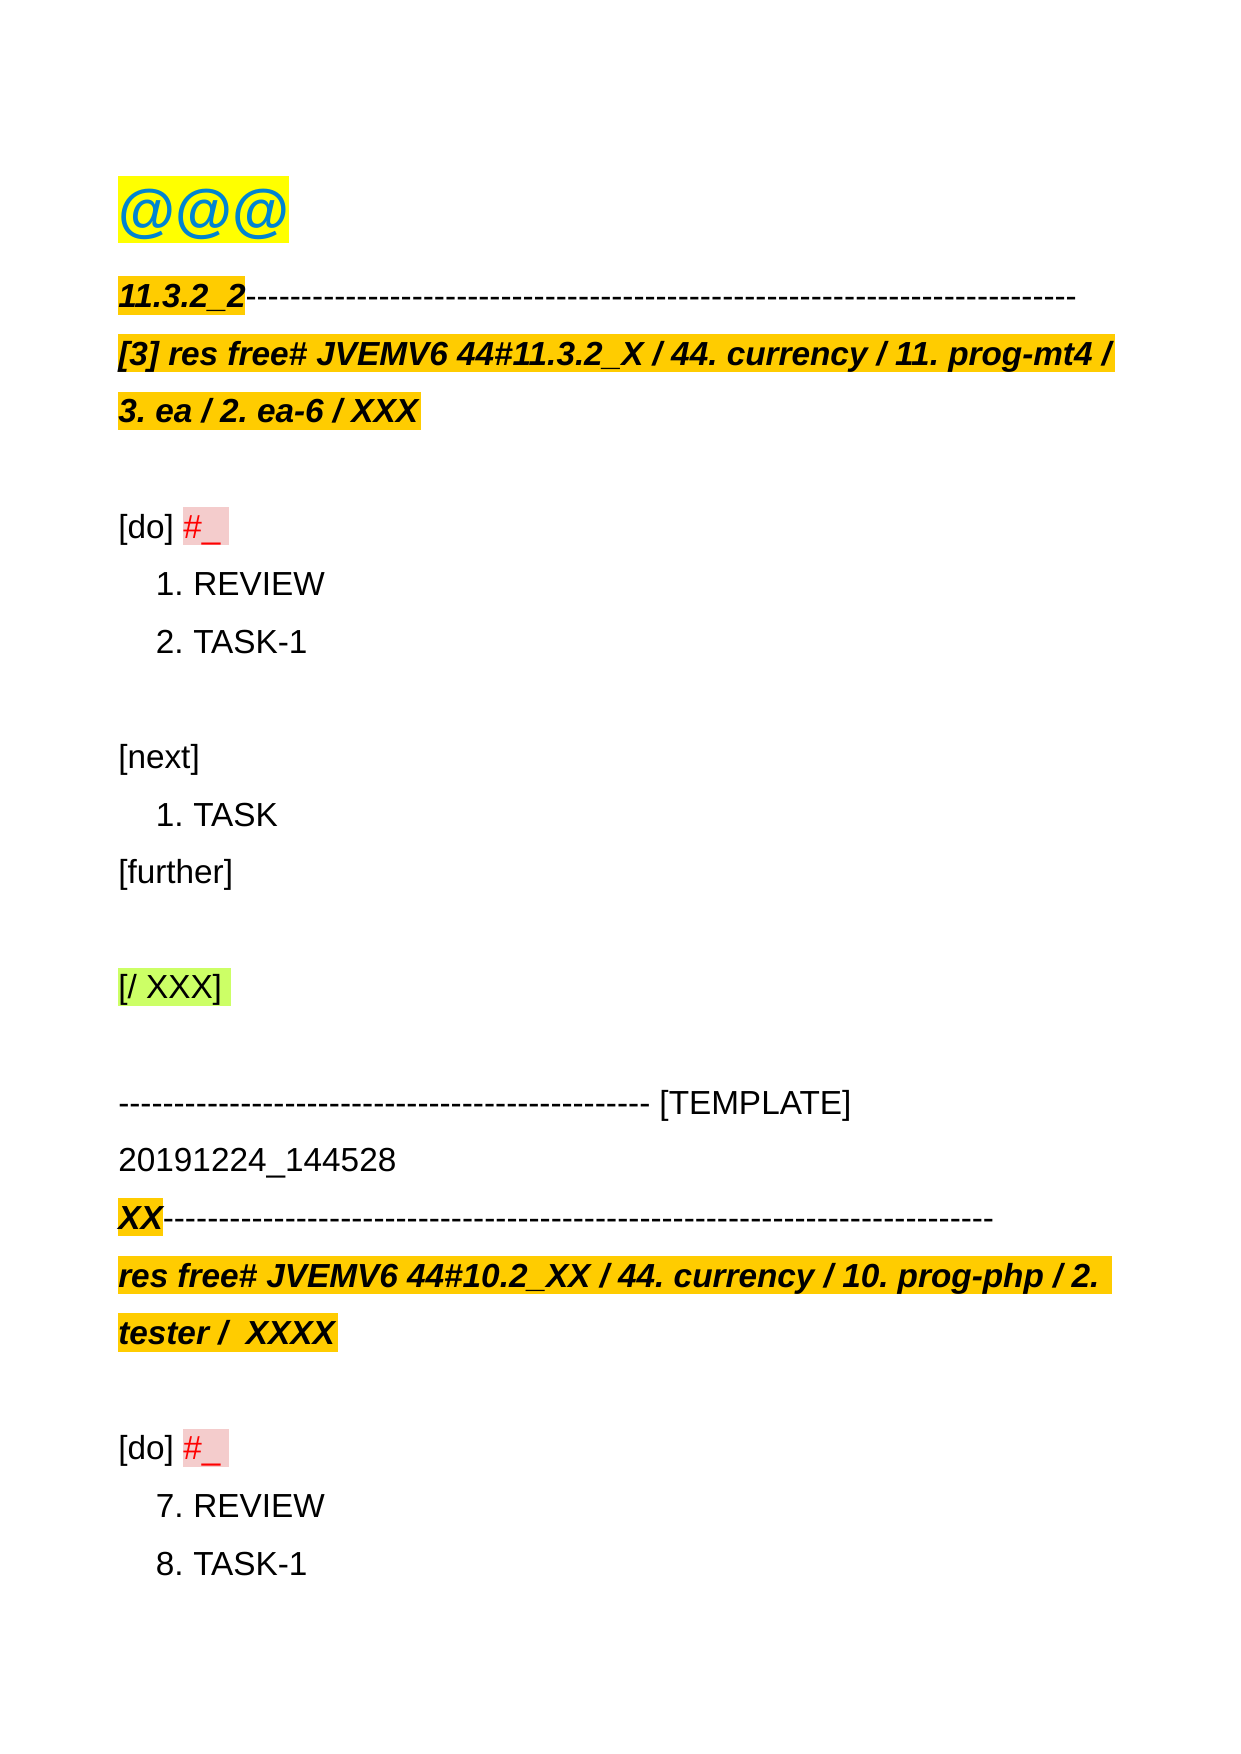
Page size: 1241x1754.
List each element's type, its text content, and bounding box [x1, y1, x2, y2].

list REVIEW [156, 564, 1122, 603]
text XX--------------------------------------------------------------------------- [118, 1198, 1122, 1236]
list TASK-1 [156, 622, 1122, 660]
text ------------------------------------------------ [TEMPLATE] 20191224_144528 [118, 1083, 1122, 1179]
list REVIEW [156, 1486, 1122, 1524]
text [next] [118, 737, 1122, 776]
text res free# JVEMV6 44#10.2_XX / 44. currency / 10. prog-php / 2. tester / XXXX [118, 1256, 1122, 1352]
list TASK-1 [156, 1544, 1122, 1582]
text [further] [118, 852, 1122, 891]
text [3] res free# JVEMV6 44#11.3.2_X / 44. currency / 11. prog-mt4 / 3. ea / 2. ea-6 / XXX [118, 334, 1122, 430]
text @@@ [118, 176, 1122, 243]
text [/ XXX] [118, 910, 1122, 1006]
list TASK [156, 795, 1122, 833]
text [do] #_ [118, 507, 1122, 545]
text [do] #_ [118, 1428, 1122, 1467]
text 11.3.2_2--------------------------------------------------------------------------- [118, 276, 1122, 315]
